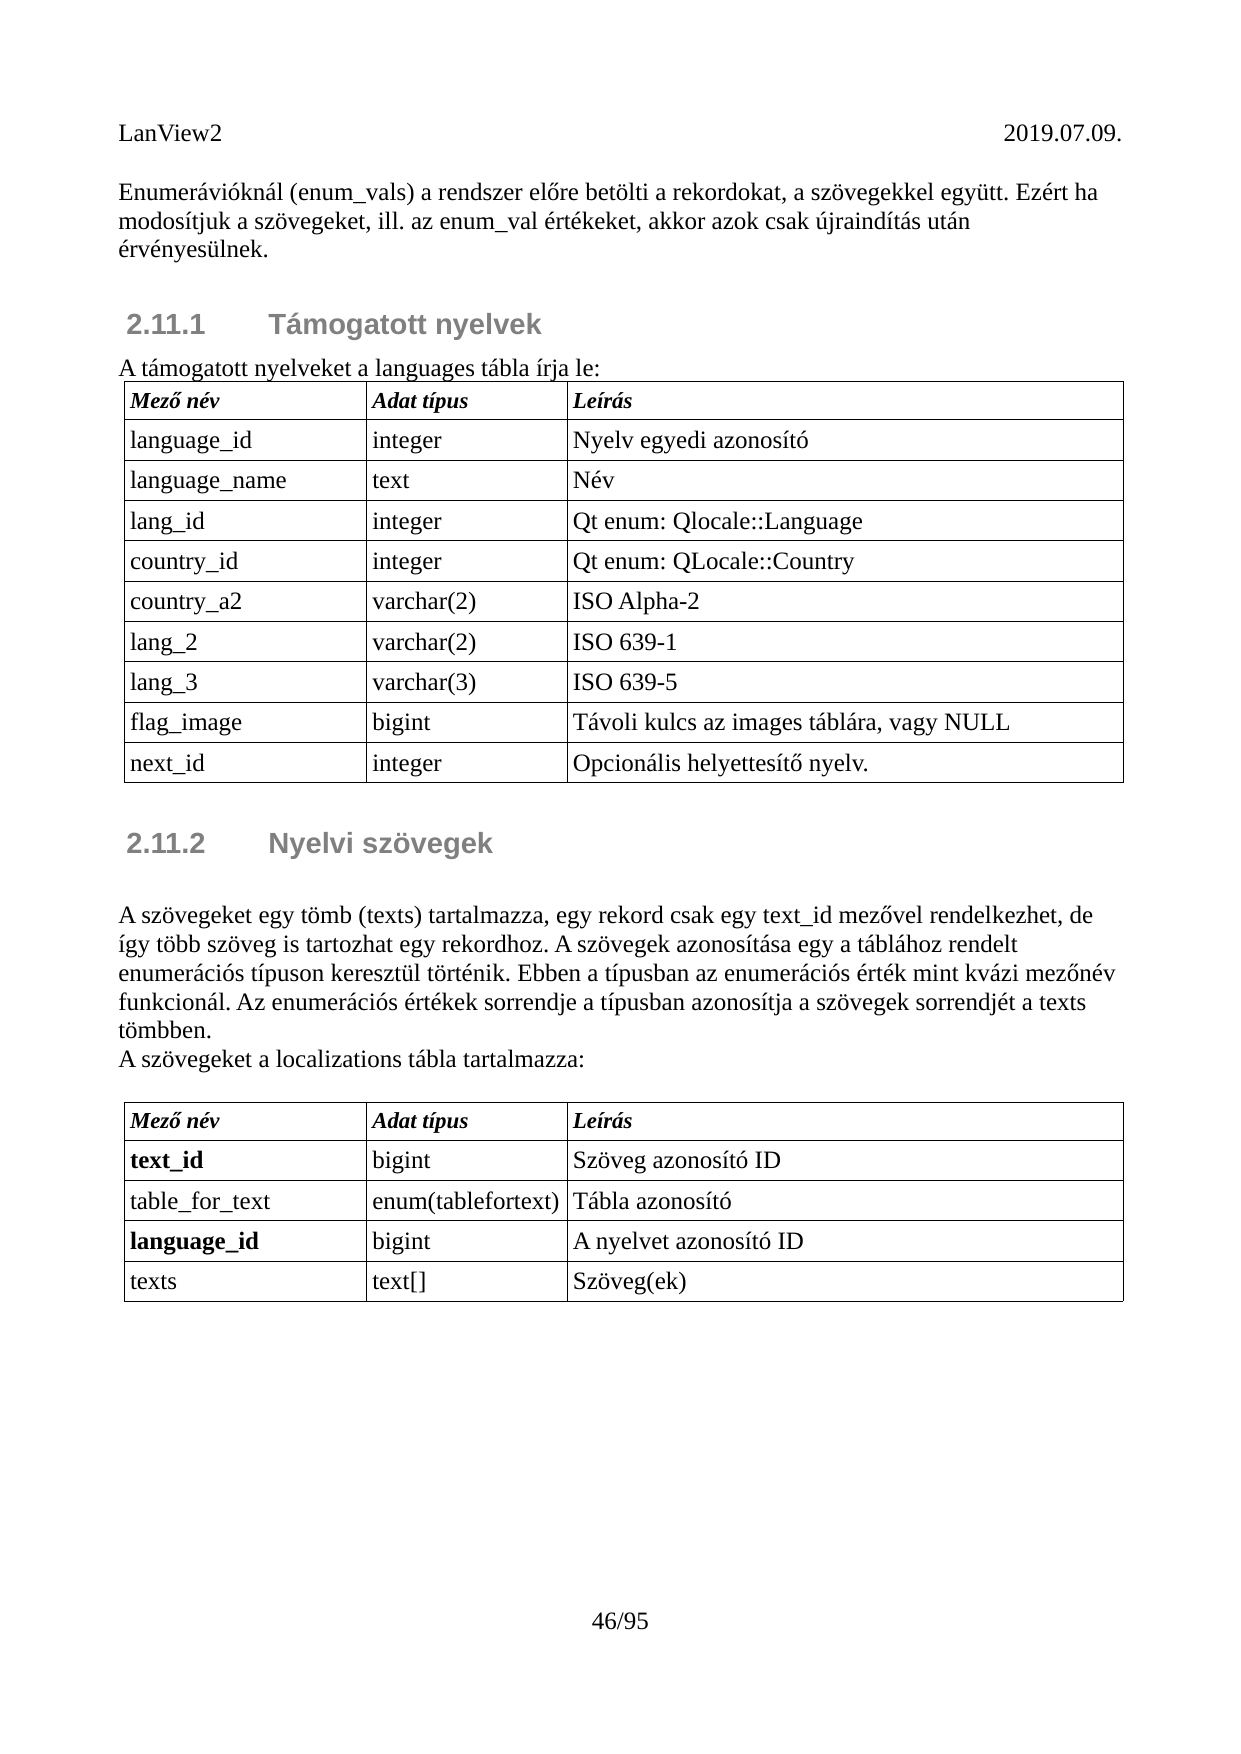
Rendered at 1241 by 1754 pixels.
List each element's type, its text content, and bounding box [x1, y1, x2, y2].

text A támogatott nyelveket a languages tábla írja le: [118, 353, 1122, 381]
table_cell Tábla azonosító [568, 1181, 1123, 1220]
table_cell Qt enum: Qlocale::Language [568, 501, 1123, 540]
table_cell varchar(3) [367, 662, 567, 702]
table_cell integer [367, 743, 567, 782]
table_header Adat típus [367, 1103, 567, 1139]
table_cell bigint [367, 1141, 567, 1180]
table_cell country_a2 [125, 582, 366, 621]
table_cell text [367, 461, 567, 500]
subtitle Nyelvi szövegek [118, 826, 1122, 859]
table_cell ISO Alpha-2 [568, 582, 1123, 621]
table_cell lang_2 [125, 622, 366, 661]
table_cell ISO 639-1 [568, 622, 1123, 661]
table_cell Távoli kulcs az images táblára, vagy NULL [568, 703, 1123, 742]
text A szövegeket a localizations tábla tartalmazza: [118, 1044, 1122, 1073]
table_cell lang_3 [125, 662, 366, 702]
table_cell Opcionális helyettesítő nyelv. [568, 743, 1123, 782]
table_header Leírás [568, 1103, 1123, 1139]
text Enumerávióknál (enum_vals) a rendszer előre betölti a rekordokat, a szövegekkel együtt. Ezért ha modosítjuk a szövegeket, ill. az enum_val értékeket, akkor azok csak újraindítás után érvényesülnek. [118, 177, 1122, 263]
table_cell language_id [125, 1221, 366, 1261]
table_cell text[] [367, 1262, 567, 1301]
table_cell next_id [125, 743, 366, 782]
table_cell Szöveg(ek) [568, 1262, 1123, 1301]
table_cell language_name [125, 461, 366, 500]
table_cell country_id [125, 541, 366, 581]
table_cell Név [568, 461, 1123, 500]
table_header Mező név [125, 1103, 366, 1139]
subtitle Támogatott nyelvek [118, 307, 1122, 340]
table_cell ISO 639-5 [568, 662, 1123, 702]
table_cell language_id [125, 420, 366, 460]
table_cell bigint [367, 703, 567, 742]
table_cell varchar(2) [367, 622, 567, 661]
table_cell Nyelv egyedi azonosító [568, 420, 1123, 460]
table_cell integer [367, 541, 567, 581]
table_cell integer [367, 420, 567, 460]
table_cell integer [367, 501, 567, 540]
table_cell varchar(2) [367, 582, 567, 621]
table_cell bigint [367, 1221, 567, 1261]
text A szövegeket egy tömb (texts) tartalmazza, egy rekord csak egy text_id mezővel rendelkezhet, de így több szöveg is tartozhat egy rekordhoz. A szövegek azonosítása egy a táblához rendelt enumerációs típuson keresztül történik. Ebben a típusban az enumerációs érték mint kvázi mezőnév funkcionál. Az enumerációs értékek sorrendje a típusban azonosítja a szövegek sorrendjét a texts tömbben. [118, 900, 1122, 1044]
table_cell Qt enum: QLocale::Country [568, 541, 1123, 581]
table_cell enum(tablefortext) [367, 1181, 567, 1220]
table_header Leírás [568, 382, 1123, 419]
table_cell Szöveg azonosító ID [568, 1141, 1123, 1180]
table_cell lang_id [125, 501, 366, 540]
table_cell flag_image [125, 703, 366, 742]
table_cell A nyelvet azonosító ID [568, 1221, 1123, 1261]
table_cell table_for_text [125, 1181, 366, 1220]
table_header Adat típus [367, 382, 567, 419]
table_cell text_id [125, 1141, 366, 1180]
table_header Mező név [125, 382, 366, 419]
table_cell texts [125, 1262, 366, 1301]
